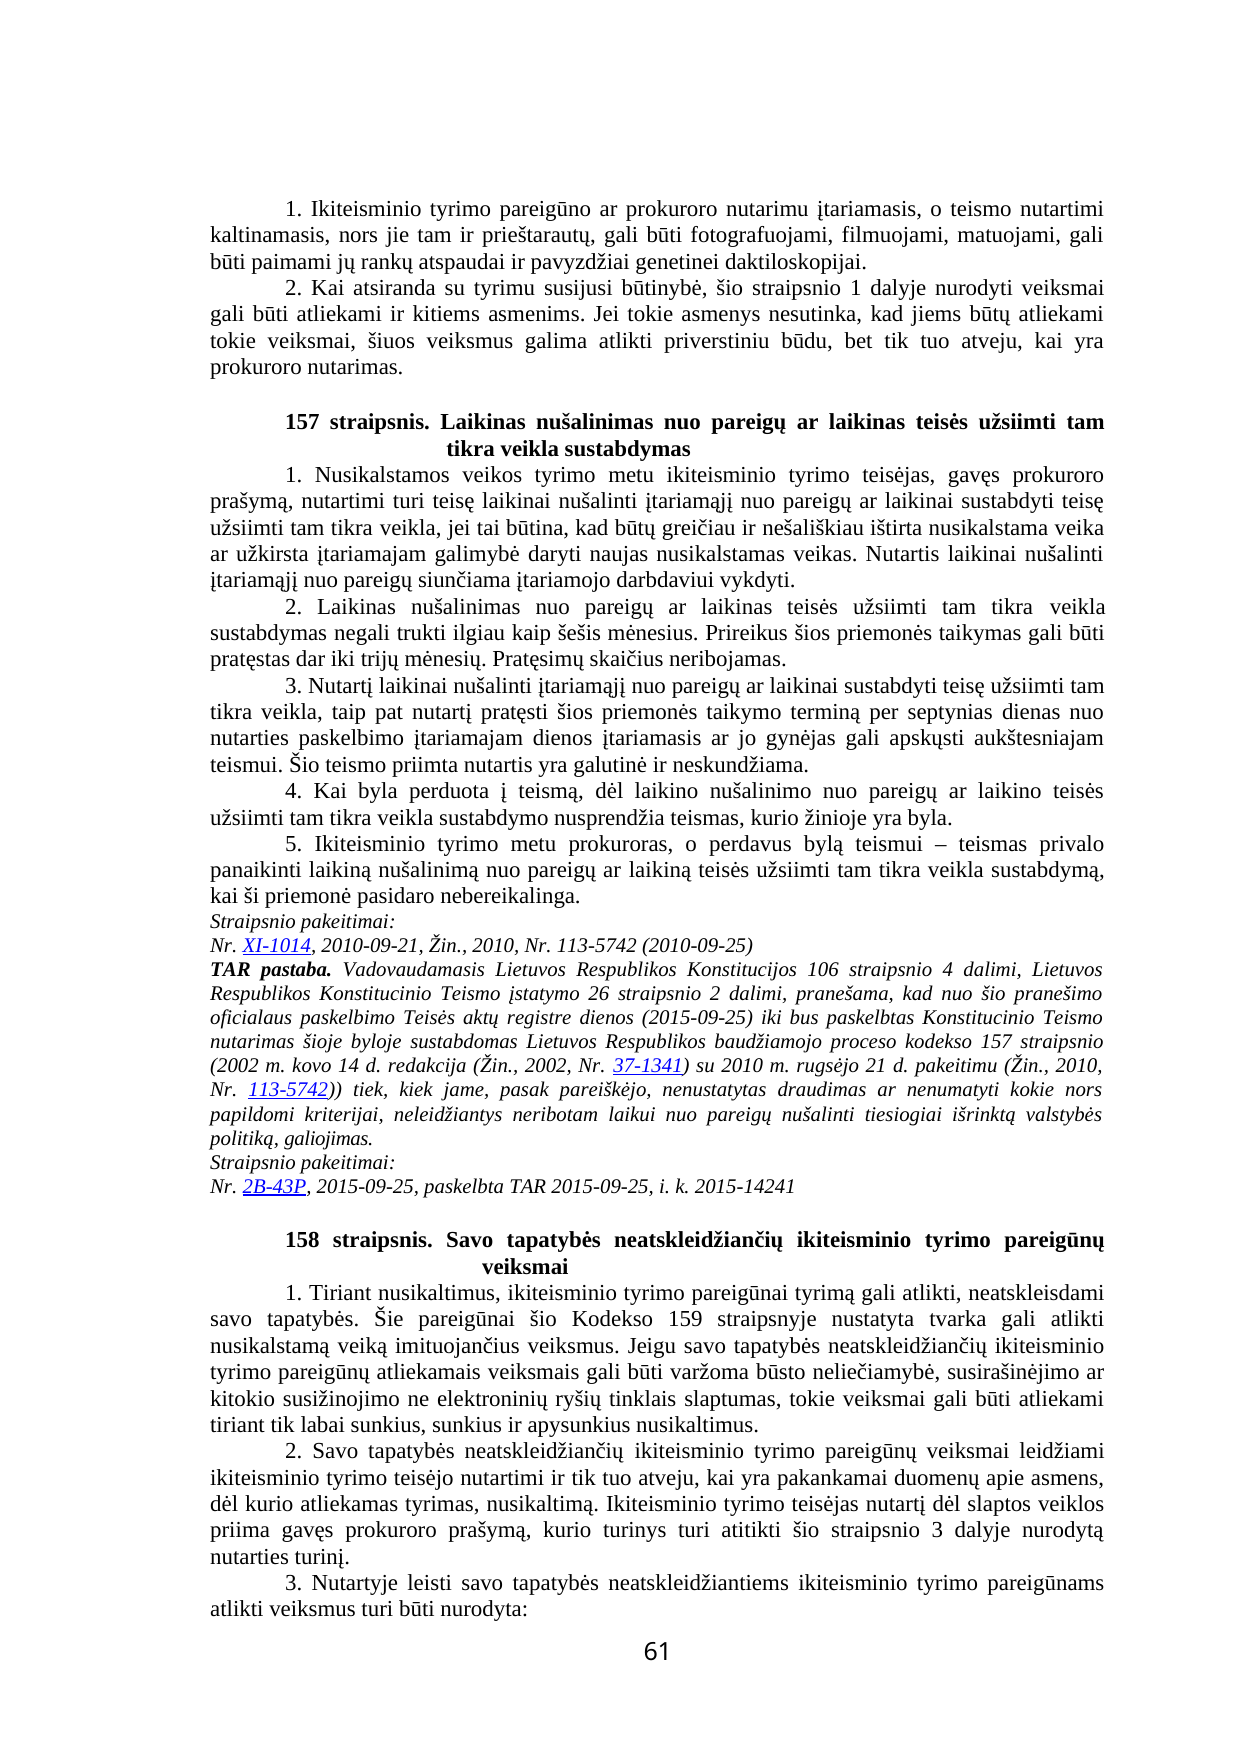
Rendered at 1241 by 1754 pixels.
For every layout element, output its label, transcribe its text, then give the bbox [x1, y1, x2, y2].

text 3. Nutartį laikinai nušalinti įtariamąjį nuo pareigų ar laikinai sustabdyti teisę užsiimti tam tikra veikla, taip pat nutartį pratęsti šios priemonės taikymo terminą per septynias dienas nuo nutarties paskelbimo įtariamajam dienos įtariamasis ar jo gynėjas gali apskųsti aukštesniajam teismui. Šio teismo priimta nutartis yra galutinė ir neskundžiama. [210, 672, 1106, 777]
text Straipsnio pakeitimai: [210, 1149, 1106, 1174]
text 1. Tiriant nusikaltimus, ikiteisminio tyrimo pareigūnai tyrimą gali atlikti, neatskleisdami savo tapatybės. Šie pareigūnai šio Kodekso 159 straipsnyje nustatyta tvarka gali atlikti nusikalstamą veiką imituojančius veiksmus. Jeigu savo tapatybės neatskleidžiančių ikiteisminio tyrimo pareigūnų atliekamais veiksmais gali būti varžoma būsto neliečiamybė, susirašinėjimo ar kitokio susižinojimo ne elektroninių ryšių tinklais slaptumas, tokie veiksmai gali būti atliekami tiriant tik labai sunkius, sunkius ir apysunkius nusikaltimus. [210, 1279, 1106, 1437]
text 157 straipsnis. Laikinas nušalinimas nuo pareigų ar laikinas teisės užsiimti tam tikra veikla sustabdymas [285, 408, 1106, 461]
text 158 straipsnis. Savo tapatybės neatskleidžiančių ikiteisminio tyrimo pareigūnų veiksmai [285, 1226, 1106, 1279]
text Straipsnio pakeitimai: [210, 909, 1106, 933]
text Nr. XI-1014, 2010-09-21, Žin., 2010, Nr. 113-5742 (2010-09-25) [210, 933, 1106, 957]
text 1. Ikiteisminio tyrimo pareigūno ar prokuroro nutarimu įtariamasis, o teismo nutartimi kaltinamasis, nors jie tam ir prieštarautų, gali būti fotografuojami, filmuojami, matuojami, gali būti paimami jų rankų atspaudai ir pavyzdžiai genetinei daktiloskopijai. [210, 195, 1106, 274]
text 3. Nutartyje leisti savo tapatybės neatskleidžiantiems ikiteisminio tyrimo pareigūnams atlikti veiksmus turi būti nurodyta: [210, 1569, 1106, 1622]
text Nr. 2B-43P, 2015-09-25, paskelbta TAR 2015-09-25, i. k. 2015-14241 [210, 1174, 1106, 1198]
text 4. Kai byla perduota į teismą, dėl laikino nušalinimo nuo pareigų ar laikino teisės užsiimti tam tikra veikla sustabdymo nusprendžia teismas, kurio žinioje yra byla. [210, 777, 1106, 830]
text 2. Kai atsiranda su tyrimu susijusi būtinybė, šio straipsnio 1 dalyje nurodyti veiksmai gali būti atliekami ir kitiems asmenims. Jei tokie asmenys nesutinka, kad jiems būtų atliekami tokie veiksmai, šiuos veiksmus galima atlikti priverstiniu būdu, bet tik tuo atveju, kai yra prokuroro nutarimas. [210, 274, 1106, 379]
text 1. Nusikalstamos veikos tyrimo metu ikiteisminio tyrimo teisėjas, gavęs prokuroro prašymą, nutartimi turi teisę laikinai nušalinti įtariamąjį nuo pareigų ar laikinai sustabdyti teisę užsiimti tam tikra veikla, jei tai būtina, kad būtų greičiau ir nešališkiau ištirta nusikalstama veika ar užkirsta įtariamajam galimybė daryti naujas nusikalstamas veikas. Nutartis laikinai nušalinti įtariamąjį nuo pareigų siunčiama įtariamojo darbdaviui vykdyti. [210, 461, 1106, 593]
text 5. Ikiteisminio tyrimo metu prokuroras, o perdavus bylą teismui – teismas privalo panaikinti laikiną nušalinimą nuo pareigų ar laikiną teisės užsiimti tam tikra veikla sustabdymą, kai ši priemonė pasidaro nebereikalinga. [210, 830, 1106, 909]
text 2. Laikinas nušalinimas nuo pareigų ar laikinas teisės užsiimti tam tikra veikla sustabdymas negali trukti ilgiau kaip šešis mėnesius. Prireikus šios priemonės taikymas gali būti pratęstas dar iki trijų mėnesių. Pratęsimų skaičius neribojamas. [210, 593, 1106, 672]
text TAR pastaba. Vadovaudamasis Lietuvos Respublikos Konstitucijos 106 straipsnio 4 dalimi, Lietuvos Respublikos Konstitucinio Teismo įstatymo 26 straipsnio 2 dalimi, pranešama, kad nuo šio pranešimo oficialaus paskelbimo Teisės aktų registre dienos (2015-09-25) iki bus paskelbtas Konstitucinio Teismo nutarimas šioje byloje sustabdomas Lietuvos Respublikos baudžiamojo proceso kodekso 157 straipsnio (2002 m. kovo 14 d. redakcija (Žin., 2002, Nr. 37-1341) su 2010 m. rugsėjo 21 d. pakeitimu (Žin., 2010, Nr. 113-5742)) tiek, kiek jame, pasak pareiškėjo, nenustatytas draudimas ar nenumatyti kokie nors papildomi kriterijai, neleidžiantys neribotam laikui nuo pareigų nušalinti tiesiogiai išrinktą valstybės politiką, galiojimas. [210, 957, 1106, 1149]
text 2. Savo tapatybės neatskleidžiančių ikiteisminio tyrimo pareigūnų veiksmai leidžiami ikiteisminio tyrimo teisėjo nutartimi ir tik tuo atveju, kai yra pakankamai duomenų apie asmens, dėl kurio atliekamas tyrimas, nusikaltimą. Ikiteisminio tyrimo teisėjas nutartį dėl slaptos veiklos priima gavęs prokuroro prašymą, kurio turinys turi atitikti šio straipsnio 3 dalyje nurodytą nutarties turinį. [210, 1437, 1106, 1569]
